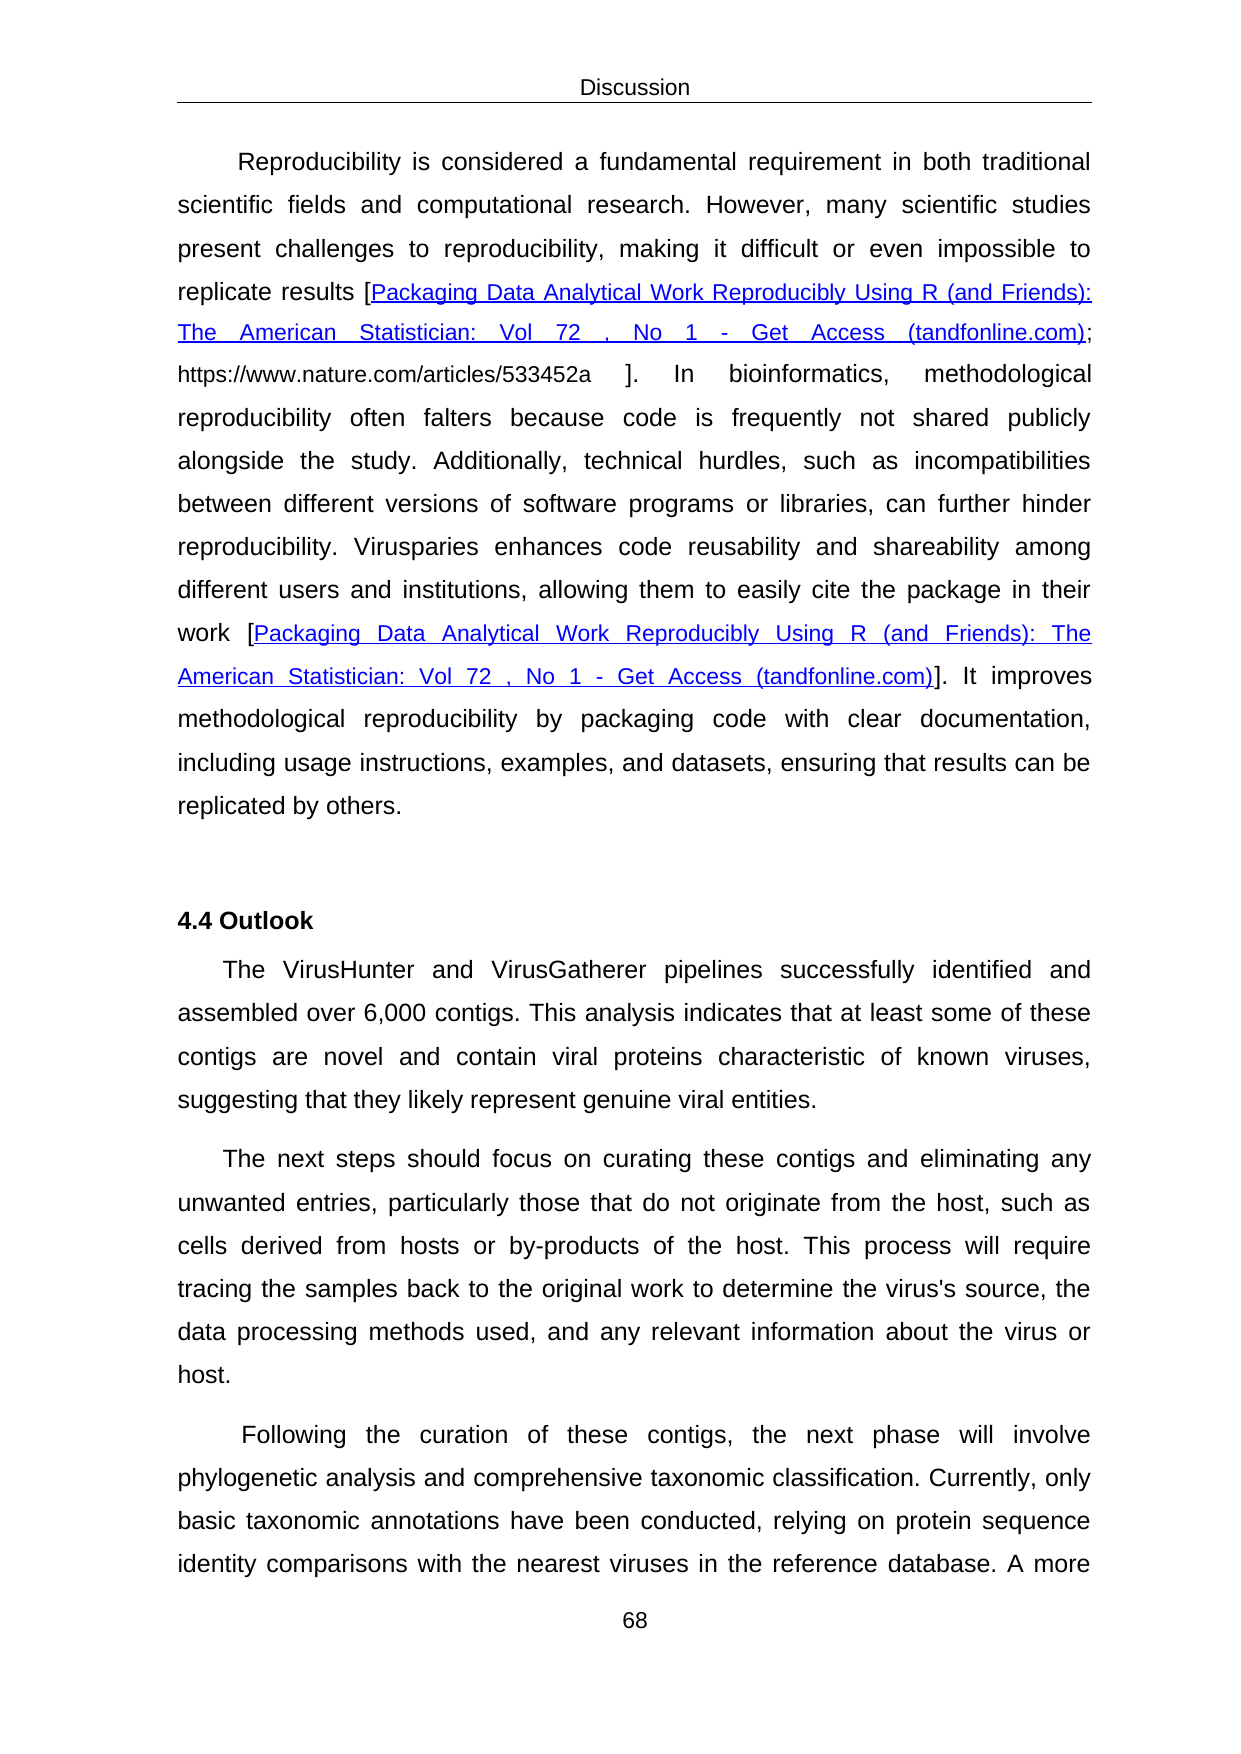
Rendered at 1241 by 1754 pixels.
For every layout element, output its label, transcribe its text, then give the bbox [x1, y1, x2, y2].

text The next steps should focus on curating these contigs and eliminating any unwanted entries, particularly those that do not originate from the host, such as cells derived from hosts or by-products of the host. This process will require tracing the samples back to the original work to determine the virus's source, the data processing methods used, and any relevant information about the virus or host. [177, 1144, 1092, 1389]
text Reproducibility is considered a fundamental requirement in both traditional scientific fields and computational research. However, many scientific studies present challenges to reproducibility, making it difficult or even impossible to replicate results [Packaging Data Analytical Work Reproducibly Using R (and Friends): The American Statistician: Vol 72 , No 1 - Get Access (tandfonline.com); https://www.nature.com/articles/533452a ]. In bioinformatics, methodological reproducibility often falters because code is frequently not shared publicly alongside the study. Additionally, technical hurdles, such as incompatibilities between different versions of software programs or libraries, can further hinder reproducibility. Virusparies enhances code reusability and shareability among different users and institutions, allowing them to easily cite the package in their work [Packaging Data Analytical Work Reproducibly Using R (and Friends): The American Statistician: Vol 72 , No 1 - Get Access (tandfonline.com)]. It improves methodological reproducibility by packaging code with clear documentation, including usage instructions, examples, and datasets, ensuring that results can be replicated by others. [177, 147, 1092, 819]
text The VirusHunter and VirusGatherer pipelines successfully identified and assembled over 6,000 contigs. This analysis indicates that at least some of these contigs are novel and contain viral proteins characteristic of known viruses, suggesting that they likely represent genuine viral entities. [177, 955, 1092, 1113]
subtitle 4.4 Outlook [177, 906, 1092, 935]
text Following the curation of these contigs, the next phase will involve phylogenetic analysis and comprehensive taxonomic classification. Currently, only basic taxonomic annotations have been conducted, relying on protein sequence identity comparisons with the nearest viruses in the reference database. A more [177, 1420, 1092, 1578]
